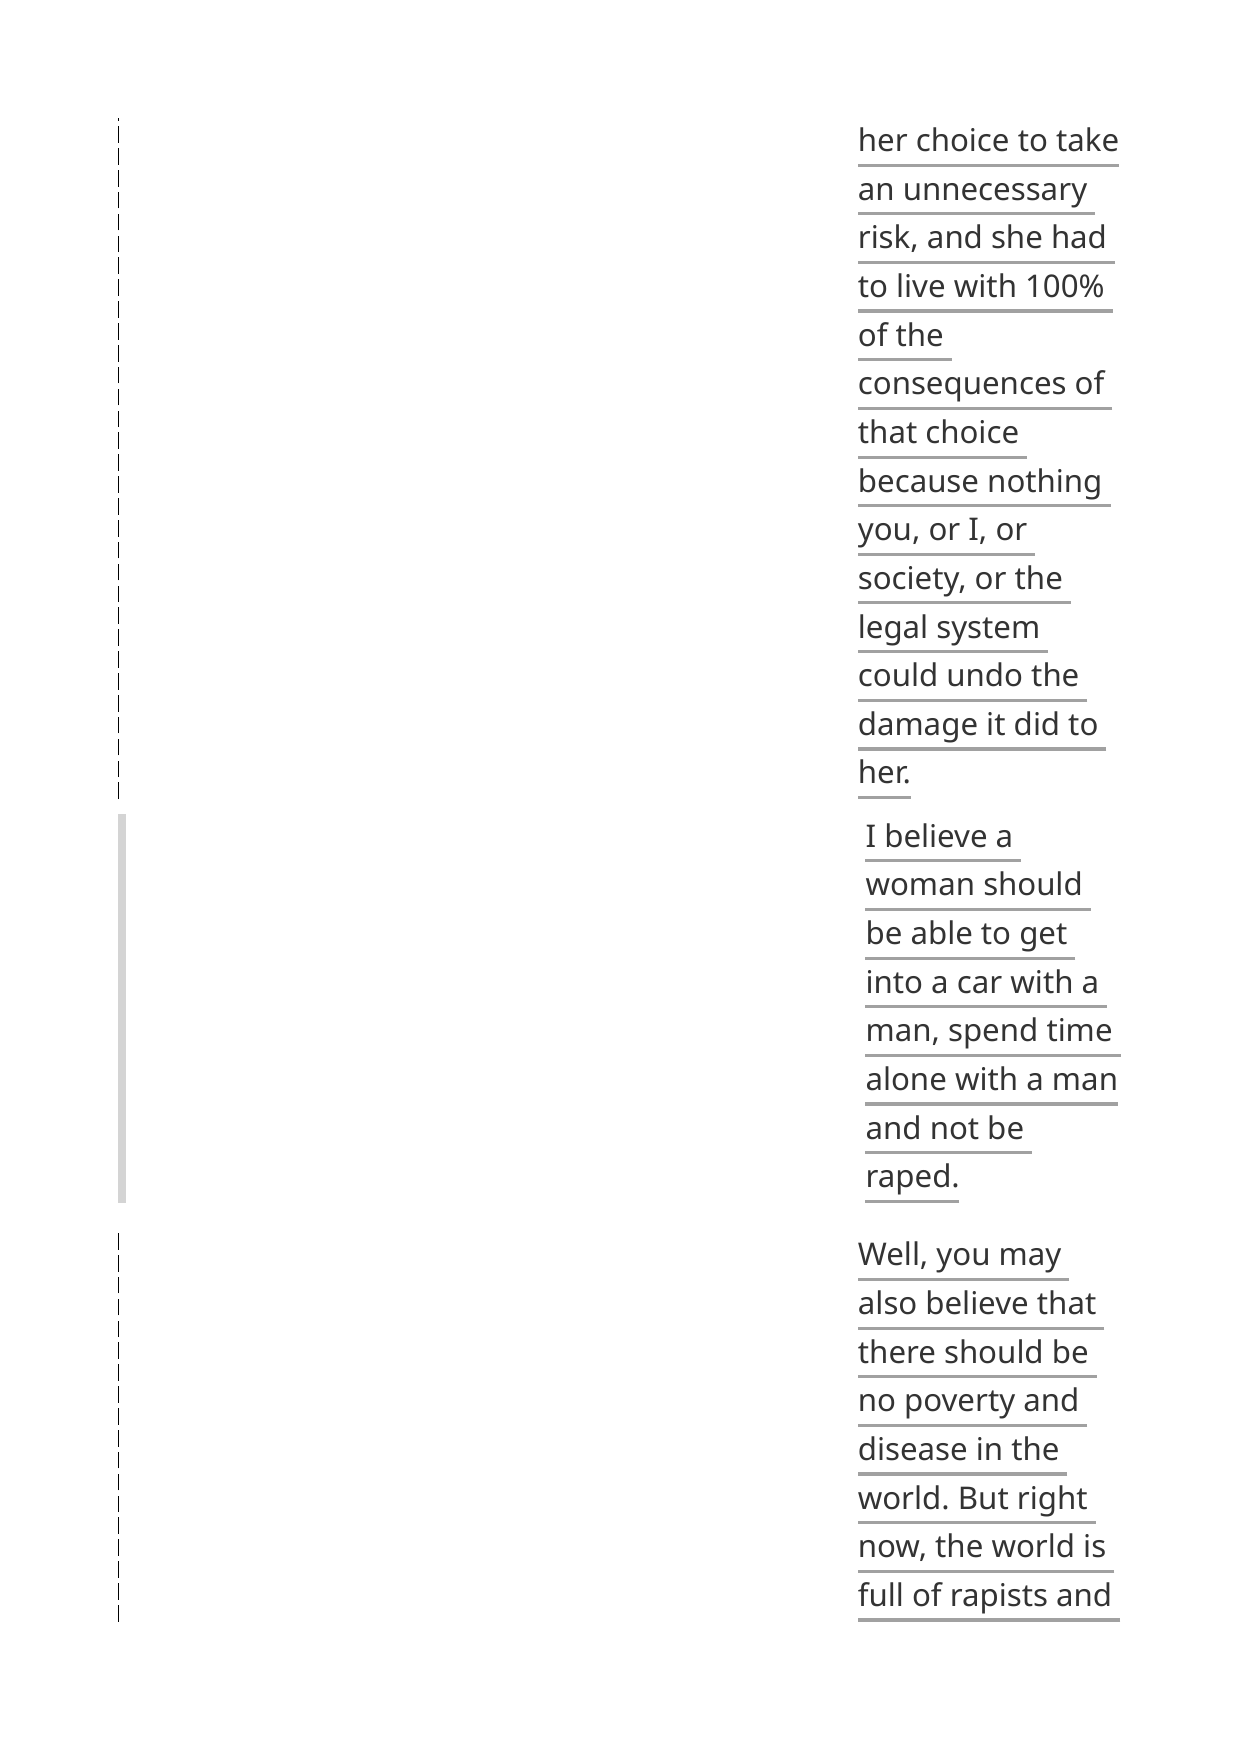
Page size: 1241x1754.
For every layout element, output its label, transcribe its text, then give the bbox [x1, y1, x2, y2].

list Well, you may also believe that there should be no poverty and disease in the world. But right now, the world is full of rapists and [118, 1232, 1122, 1622]
list her choice to take an unnecessary risk, and she had to live with 100% of the consequences of that choice because nothing you, or I, or society, or the legal system could undo the damage it did to her. [118, 118, 1122, 799]
list I believe a woman should be able to get into a car with a man, spend time alone with a man and not be raped. [126, 814, 1122, 1203]
